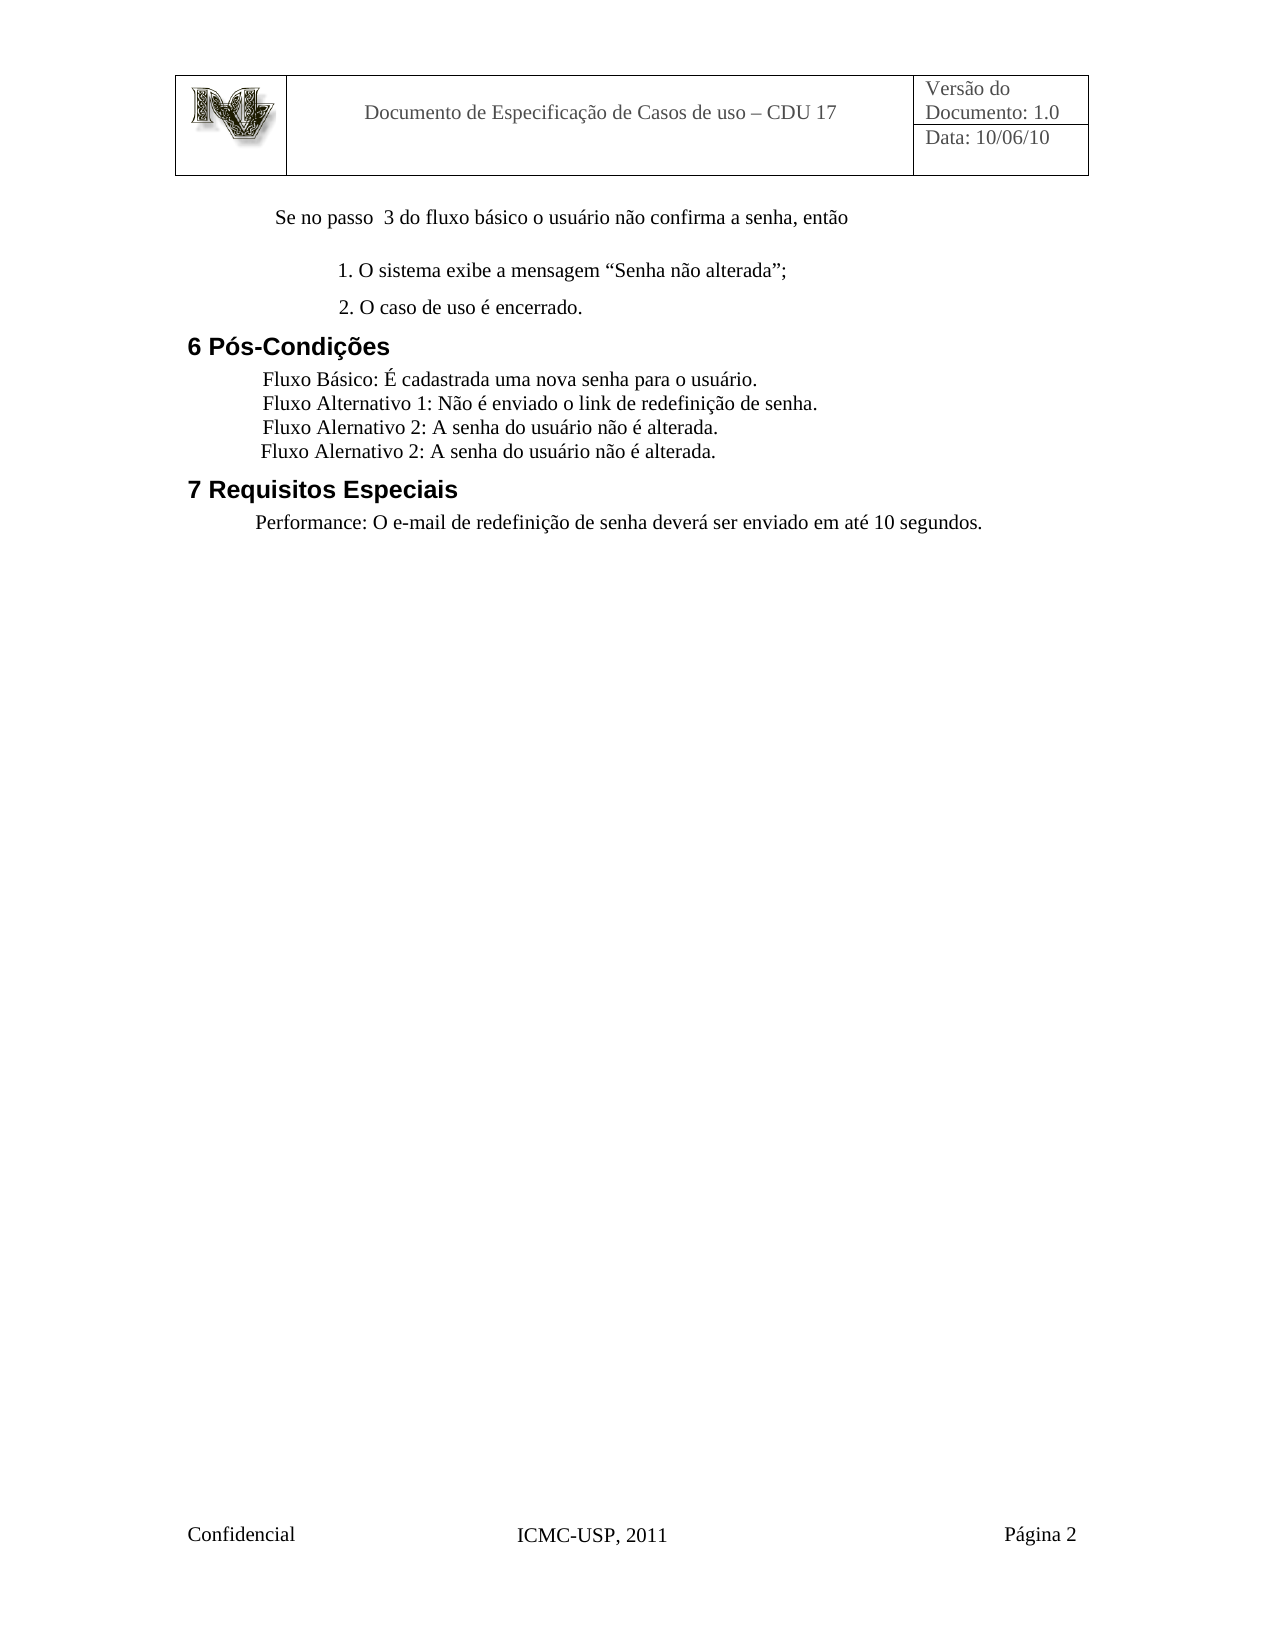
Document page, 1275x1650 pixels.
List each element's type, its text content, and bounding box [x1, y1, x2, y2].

text Fluxo Básico: É cadastrada uma nova senha para o usuário. [187, 367, 1087, 391]
text Fluxo Alernativo 2: A senha do usuário não é alterada. [187, 439, 1087, 463]
text Fluxo Alternativo 1: Não é enviado o link de redefinição de senha. [187, 391, 1087, 415]
subtitle 6 Pós-Condições [187, 332, 1087, 360]
picture [186, 76, 277, 151]
subtitle 7 Requisitos Especiais [187, 475, 1087, 504]
text Fluxo Alernativo 2: A senha do usuário não é alterada. [187, 415, 1087, 439]
text 2. O caso de uso é encerrado. [187, 295, 1087, 319]
text Se no passo 3 do fluxo básico o usuário não confirma a senha, então [187, 205, 1087, 229]
text Performance: O e-mail de redefinição de senha deverá ser enviado em até 10 segundos. [187, 510, 1087, 534]
list 1. O sistema exibe a mensagem “Senha não alterada”; [300, 257, 1087, 282]
